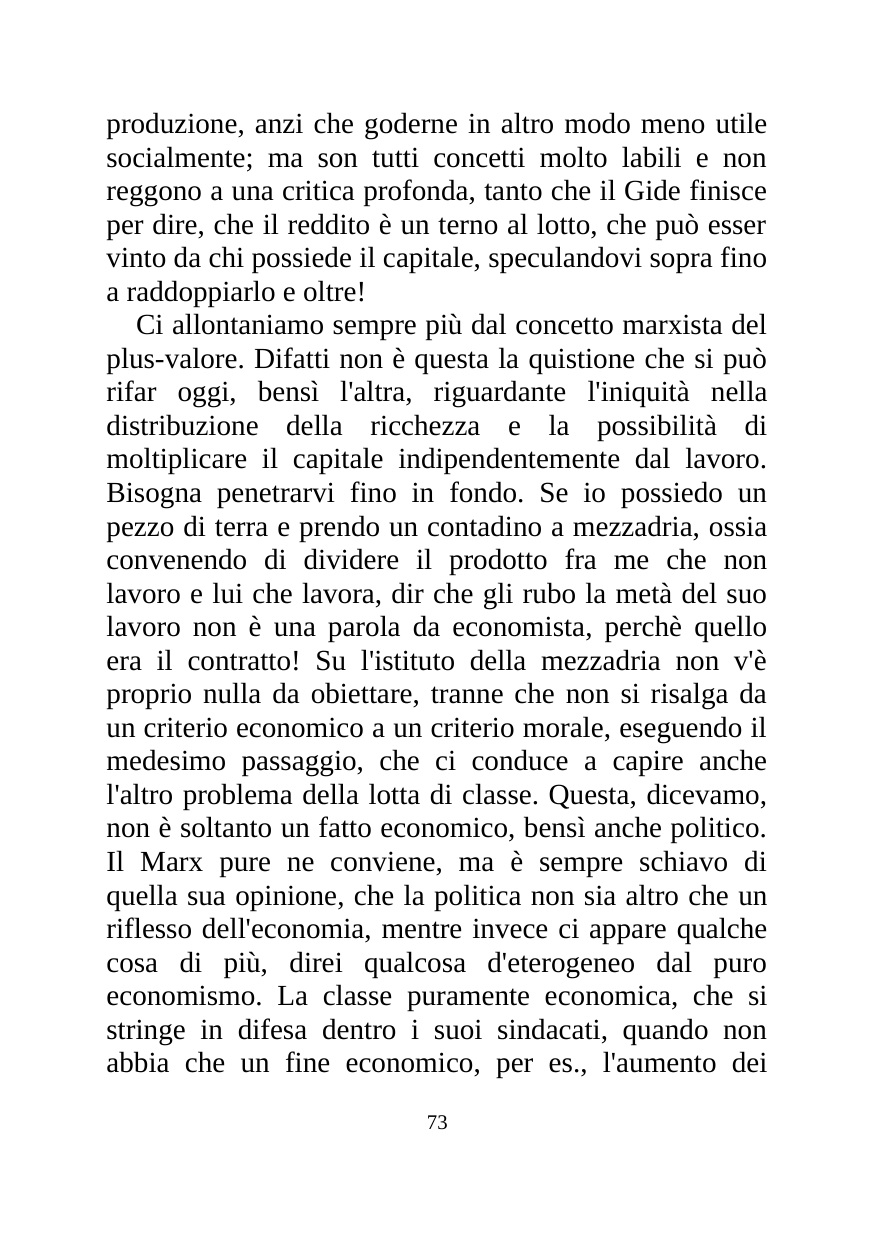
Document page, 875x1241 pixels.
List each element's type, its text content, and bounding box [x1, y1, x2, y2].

text Ci allontaniamo sempre più dal concetto marxista del plus-valore. Difatti non è questa la quistione che si può rifar oggi, bensì l'altra, riguardante l'iniquità nella distribuzione della ricchezza e la possibilità di moltiplicare il capitale indipendentemente dal lavoro. Bisogna penetrarvi fino in fondo. Se io possiedo un pezzo di terra e prendo un contadino a mezzadria, ossia convenendo di dividere il prodotto fra me che non lavoro e lui che lavora, dir che gli rubo la metà del suo lavoro non è una parola da economista, perchè quello era il contratto! Su l'istituto della mezzadria non v'è proprio nulla da obiettare, tranne che non si risalga da un criterio economico a un criterio morale, eseguendo il medesimo passaggio, che ci conduce a capire anche l'altro problema della lotta di classe. Questa, dicevamo, non è soltanto un fatto economico, bensì anche politico. Il Marx pure ne conviene, ma è sempre schiavo di quella sua opinione, che la politica non sia altro che un riflesso dell'economia, mentre invece ci appare qualche cosa di più, direi qualcosa d'eterogeneo dal puro economismo. La classe puramente economica, che si stringe in difesa dentro i suoi sindacati, quando non abbia che un fine economico, per es., l'aumento dei [106, 307, 768, 1079]
text produzione, anzi che goderne in altro modo meno utile socialmente; ma son tutti concetti molto labili e non reggono a una critica profonda, tanto che il Gide finisce per dire, che il reddito è un terno al lotto, che può esser vinto da chi possiede il capitale, speculandovi sopra fino a raddoppiarlo e oltre! [106, 106, 768, 307]
